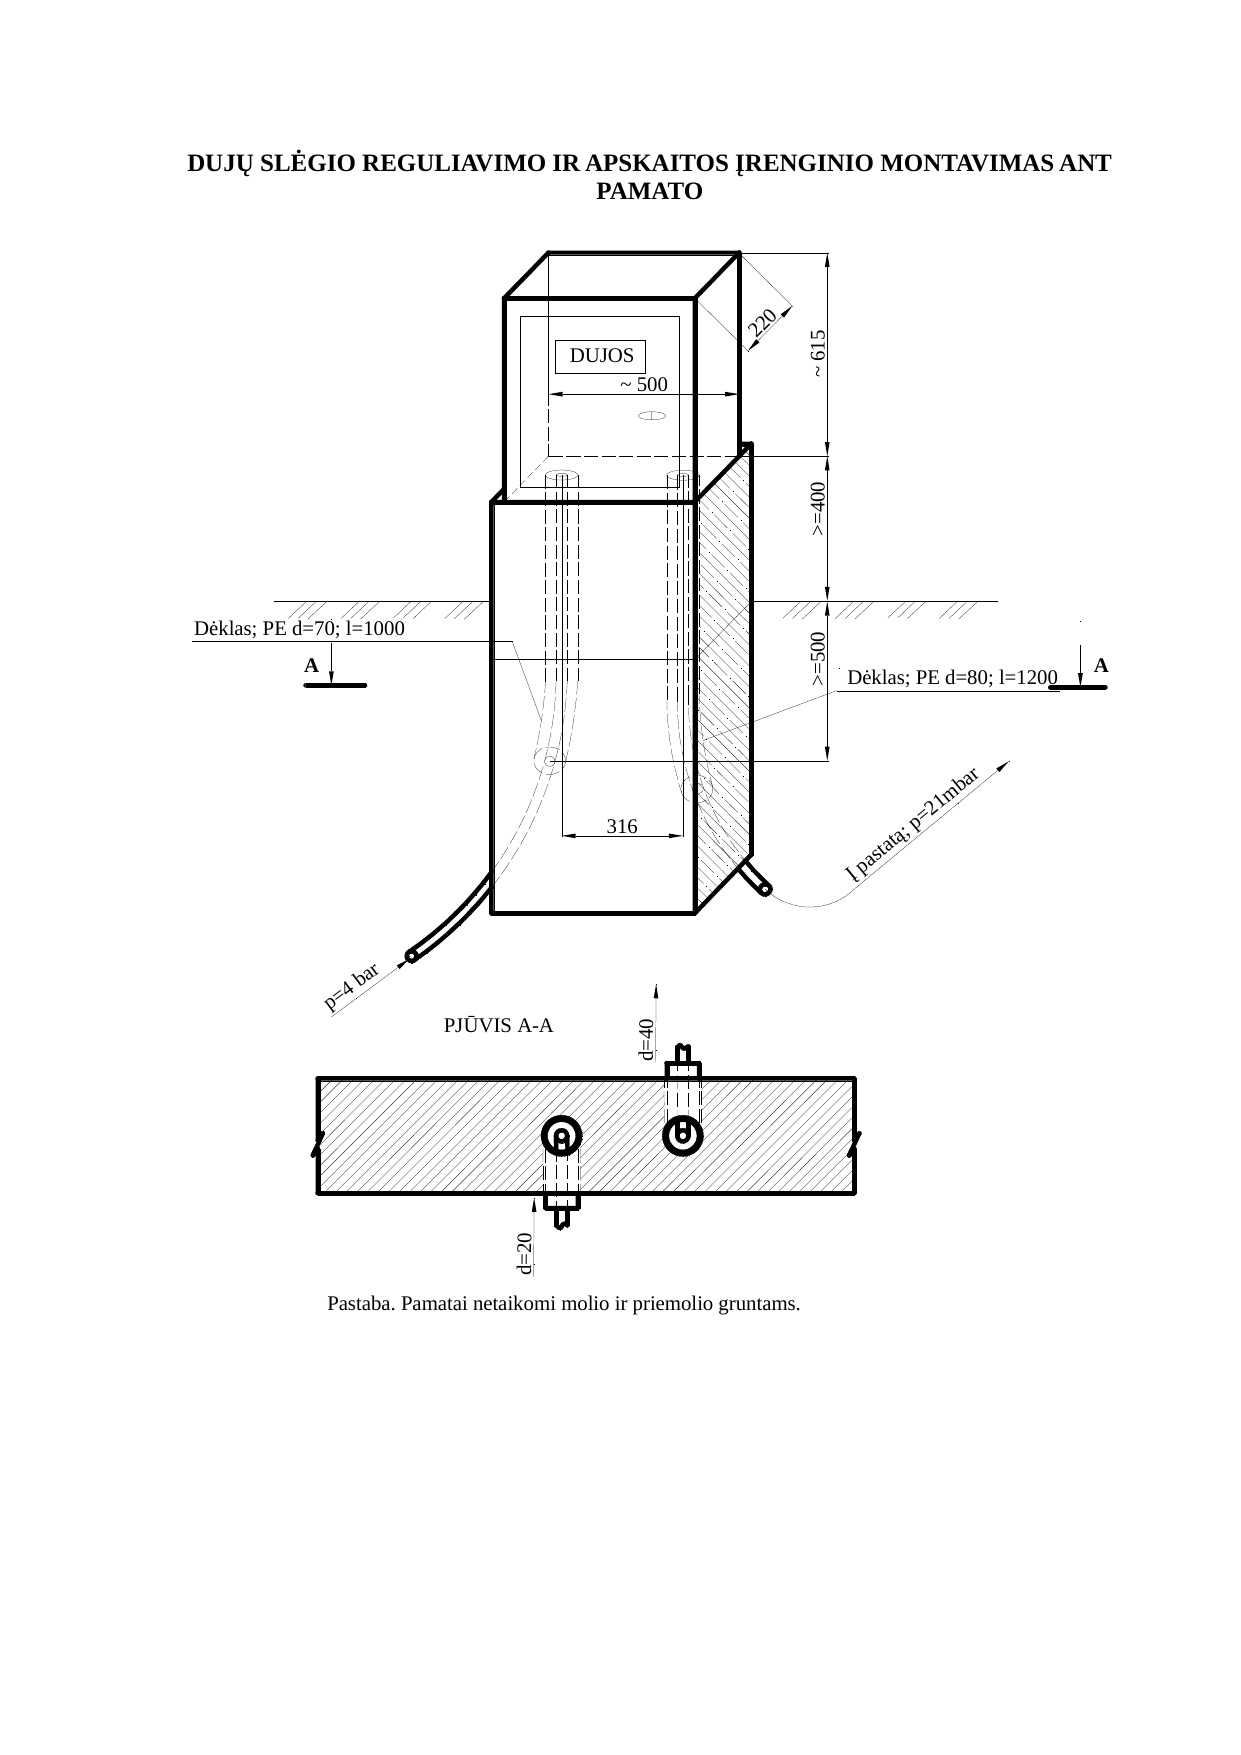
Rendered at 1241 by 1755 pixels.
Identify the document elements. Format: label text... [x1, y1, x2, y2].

text Dujų slėgio reguliavimo ir apskaitos įrenginio montavimas ant pamato [177, 148, 1122, 205]
